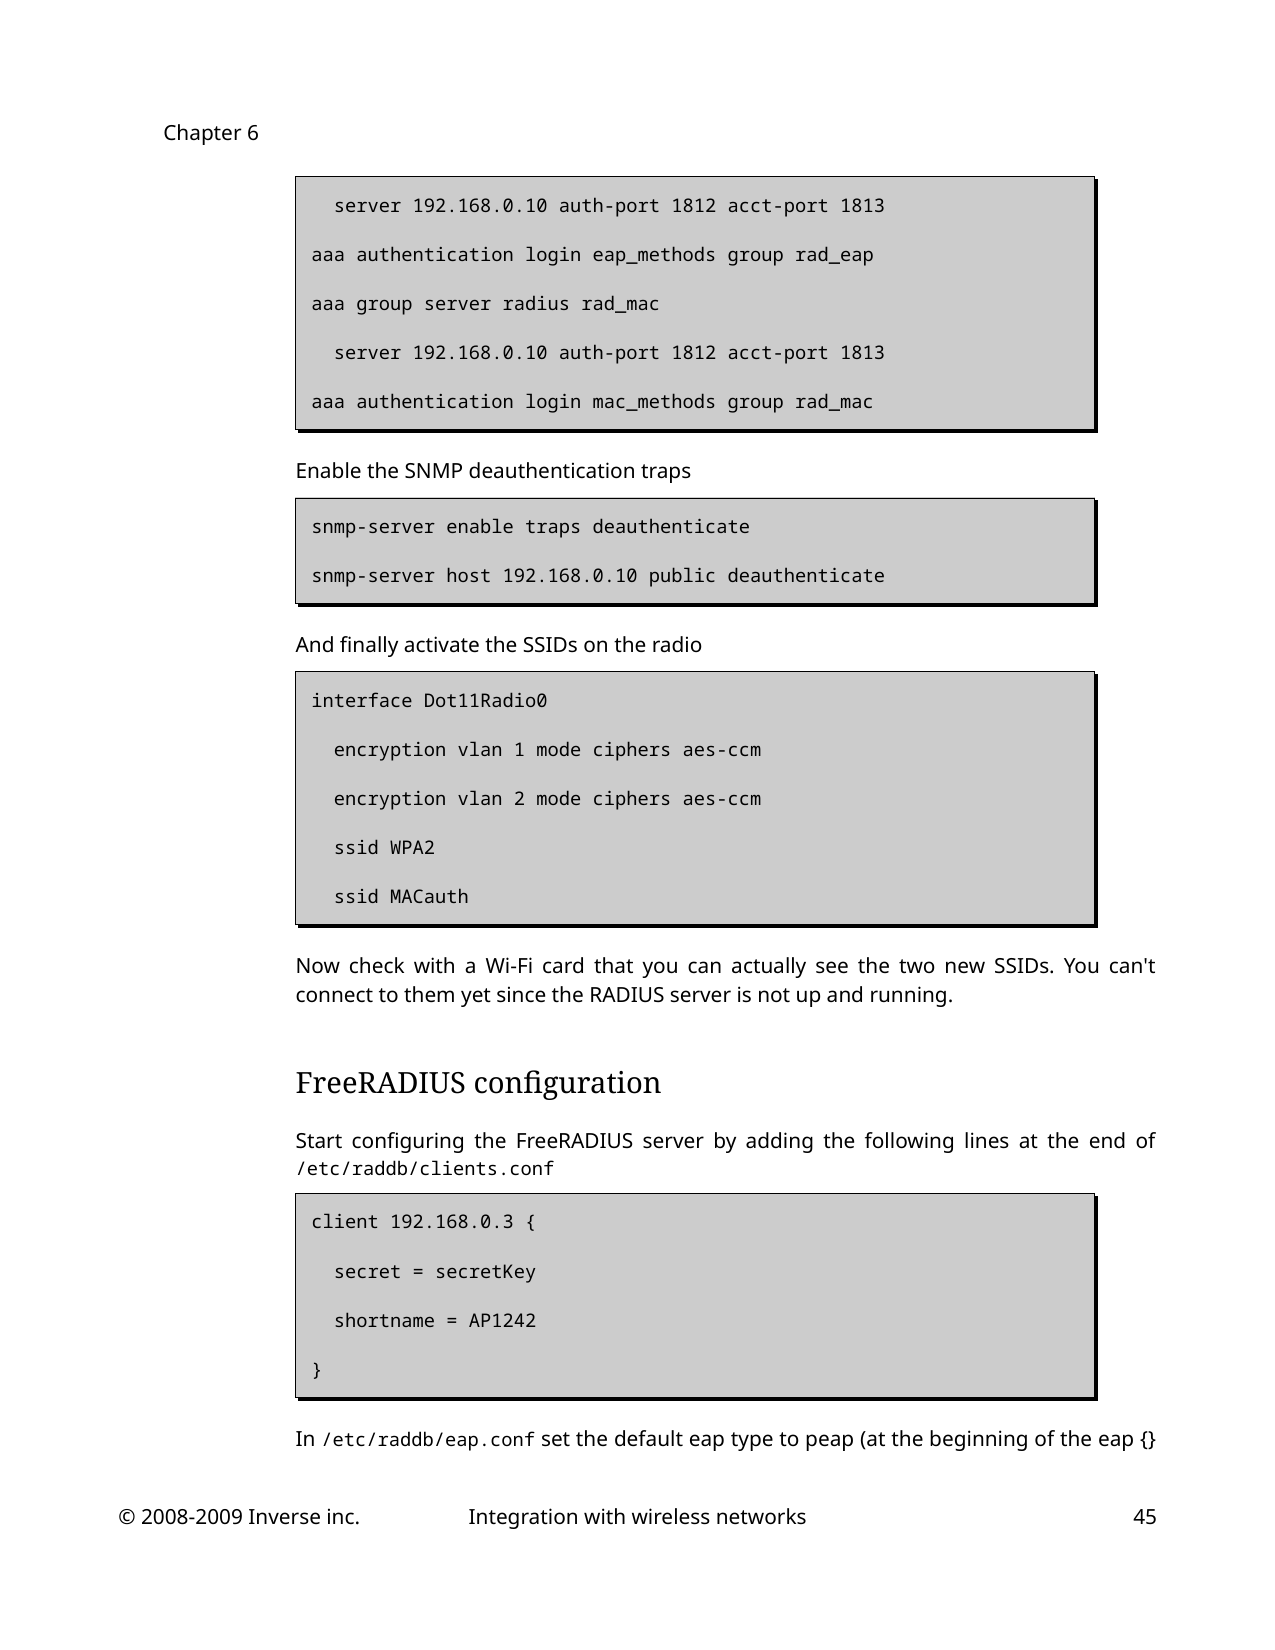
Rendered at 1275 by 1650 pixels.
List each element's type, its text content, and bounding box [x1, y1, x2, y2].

text secret = secretKey [296, 1242, 1094, 1283]
text In /etc/raddb/eap.conf set the default eap type to peap (at the beginning of the eap {} [295, 1424, 1157, 1453]
subtitle FreeRADIUS configuration [295, 1062, 1157, 1102]
text snmp-server enable traps deauthenticate [296, 499, 1094, 539]
text Start configuring the FreeRADIUS server by adding the following lines at the end of /etc/raddb/clients.conf [295, 1126, 1157, 1180]
text And finally activate the SSIDs on the radio [295, 630, 1157, 659]
text Enable the SNMP deauthentication traps [295, 456, 1157, 485]
text client 192.168.0.3 { [296, 1194, 1094, 1234]
text shortname = AP1242 [296, 1291, 1094, 1333]
text server 192.168.0.10 auth-port 1812 acct-port 1813 [296, 177, 1094, 217]
text encryption vlan 2 mode ciphers aes-ccm [296, 769, 1094, 811]
text ssid MACauth [296, 868, 1094, 924]
text snmp-server host 192.168.0.10 public deauthenticate [296, 547, 1094, 603]
text Now check with a Wi-Fi card that you can actually see the two new SSIDs. You can't connect to them yet since the RADIUS server is not up and running. [295, 952, 1157, 1008]
text encryption vlan 1 mode ciphers aes-ccm [296, 720, 1094, 762]
text interface Dot11Radio0 [296, 672, 1094, 713]
text ssid WPA2 [296, 819, 1094, 860]
text aaa authentication login mac_methods group rad_mac [296, 373, 1094, 429]
text } [296, 1340, 1094, 1397]
text aaa group server radius rad_mac [296, 274, 1094, 316]
text server 192.168.0.10 auth-port 1812 acct-port 1813 [296, 323, 1094, 365]
text aaa authentication login eap_methods group rad_eap [296, 225, 1094, 267]
